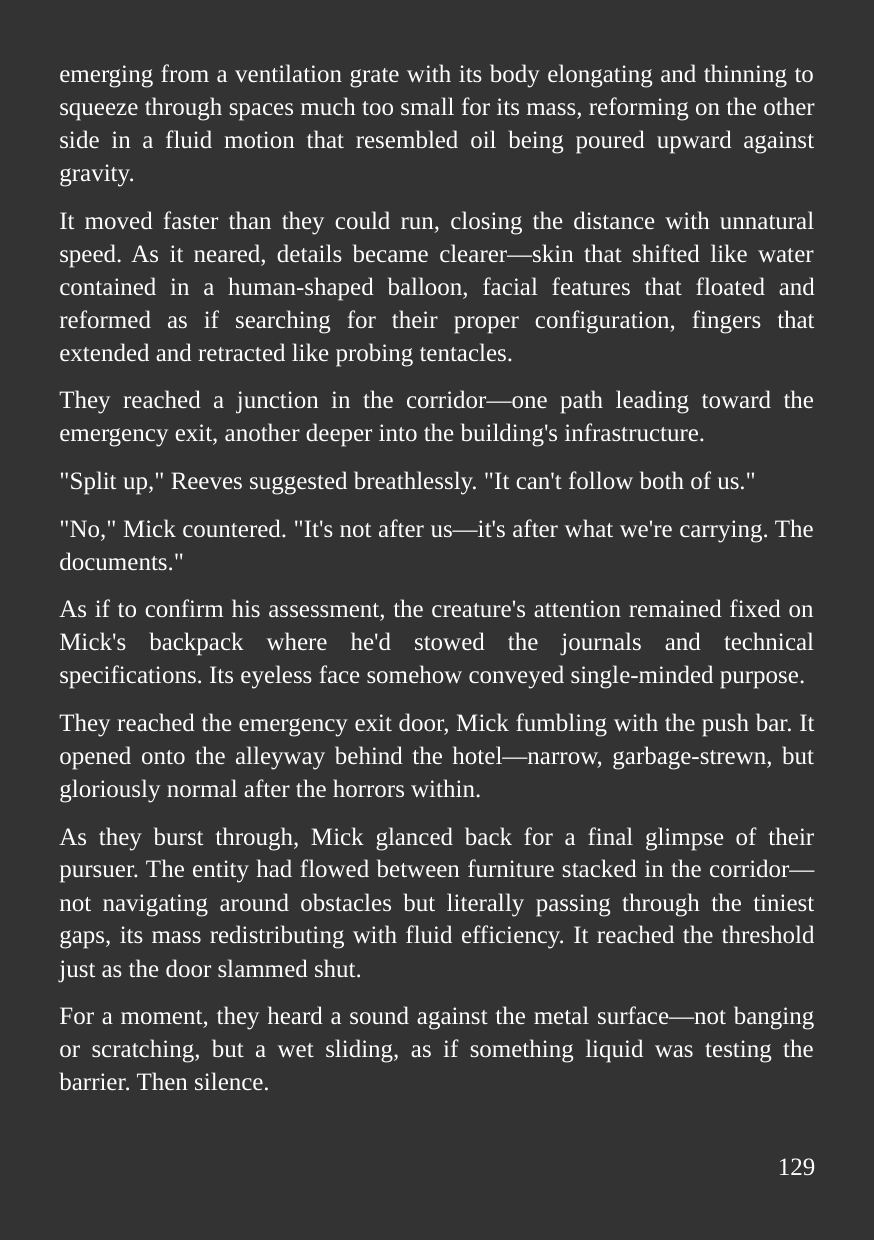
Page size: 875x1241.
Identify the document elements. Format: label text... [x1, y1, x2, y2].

text "Split up," Reeves suggested breathlessly. "It can't follow both of us." [59, 466, 815, 495]
text They reached a junction in the corridor—one path leading toward the emergency exit, another deeper into the building's infrastructure. [59, 385, 815, 447]
text It moved faster than they could run, closing the distance with unnatural speed. As it neared, details became clearer—skin that shifted like water contained in a human-shaped balloon, facial features that floated and reformed as if searching for their proper configuration, fingers that extended and retracted like probing tentacles. [59, 206, 815, 367]
text They reached the emergency exit door, Mick fumbling with the push bar. It opened onto the alleyway behind the hotel—narrow, garbage-strewn, but gloriously normal after the horrors within. [59, 708, 815, 803]
text For a moment, they heard a sound against the metal surface—not banging or scratching, but a wet sliding, as if something liquid was testing the barrier. Then silence. [59, 1001, 815, 1096]
text "No," Mick countered. "It's not after us—it's after what we're carrying. The documents." [59, 514, 815, 575]
text emerging from a ventilation grate with its body elongating and thinning to squeeze through spaces much too small for its mass, reforming on the other side in a fluid motion that resembled oil being poured upward against gravity. [59, 59, 815, 187]
text As if to confirm his assessment, the creature's attention remained fixed on Mick's backpack where he'd stowed the journals and technical specifications. Its eyeless face somehow conveyed single-minded purpose. [59, 594, 815, 689]
text As they burst through, Mick glanced back for a final glimpse of their pursuer. The entity had flowed between furniture stacked in the corridor—not navigating around obstacles but literally passing through the tiniest gaps, its mass redistributing with fluid efficiency. It reached the threshold just as the door slammed shut. [59, 822, 815, 982]
